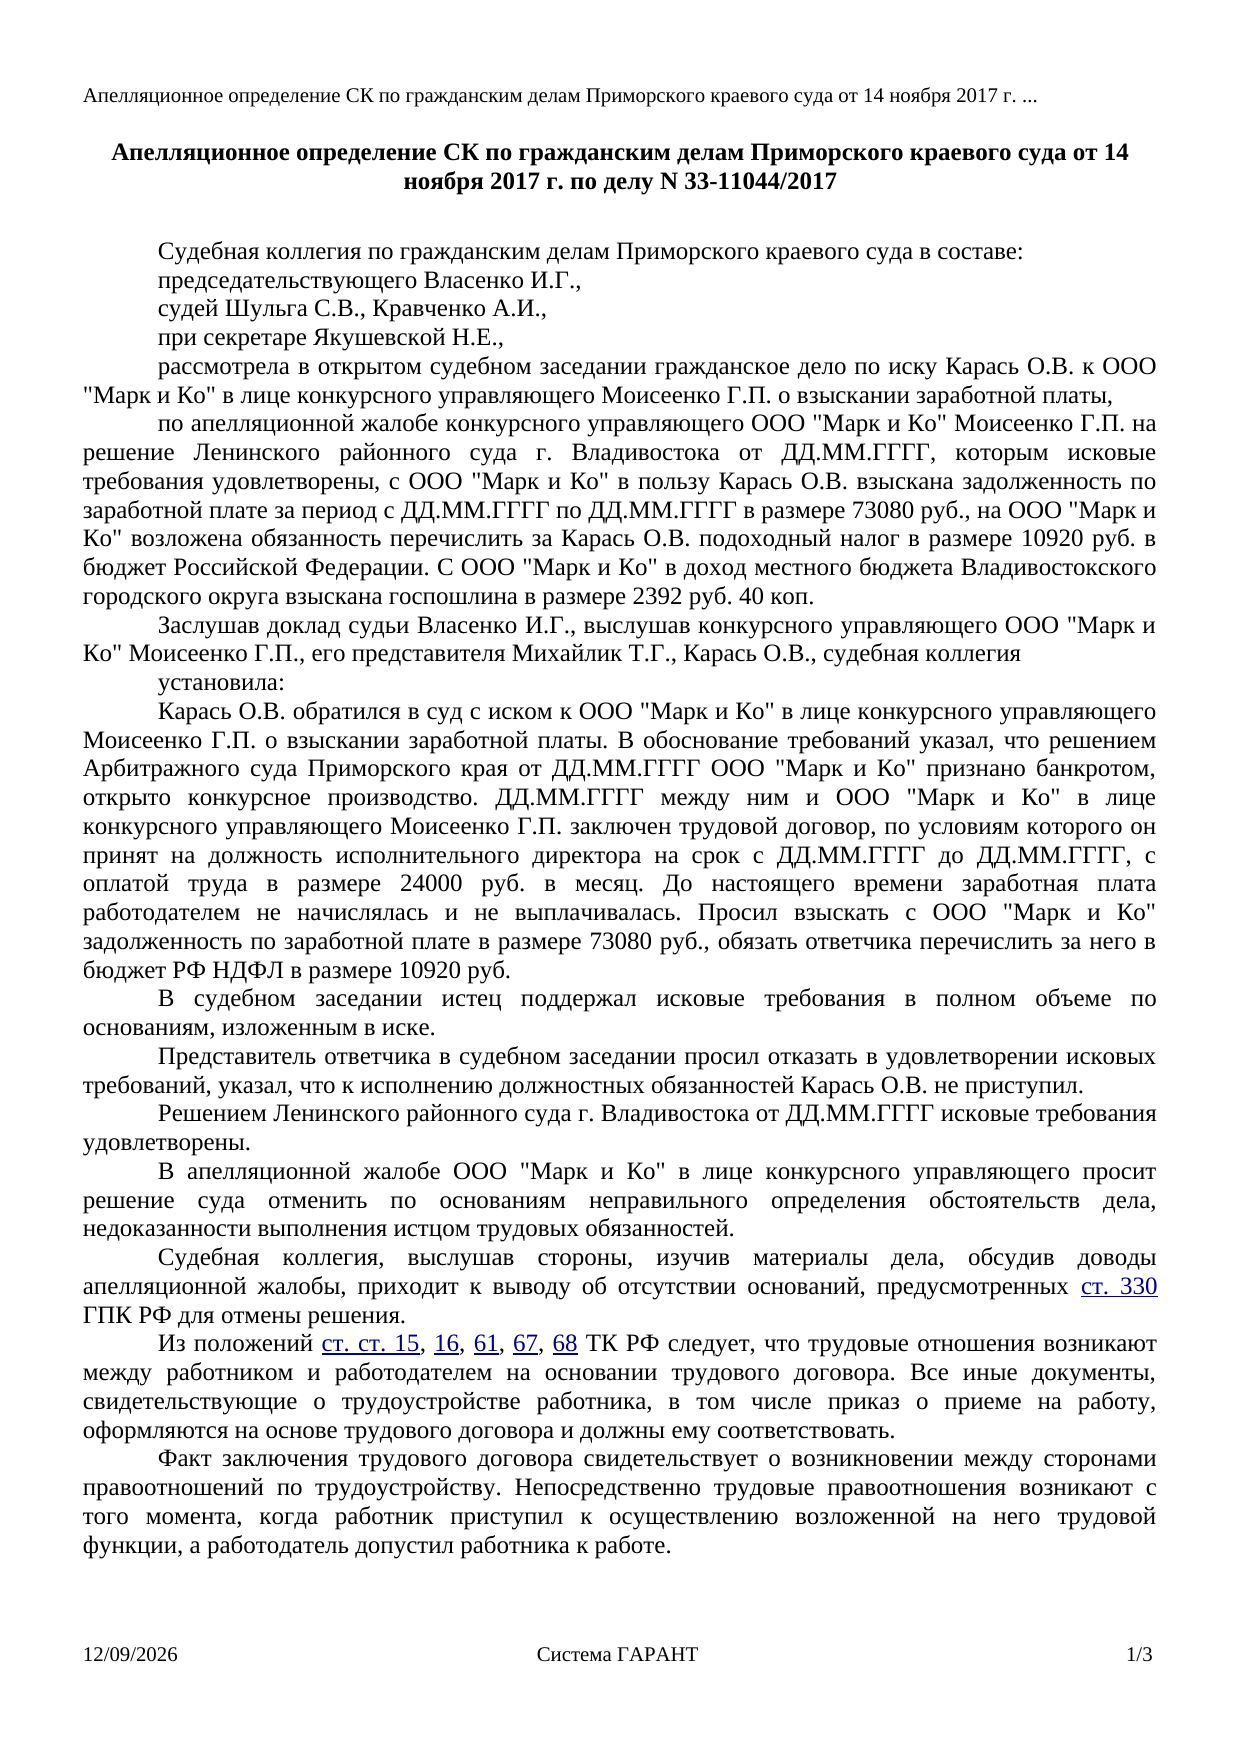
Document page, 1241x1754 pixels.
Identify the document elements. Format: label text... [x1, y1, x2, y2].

text Решением Ленинского районного суда г. Владивостока от ДД.ММ.ГГГГ исковые требования удовлетворены. [83, 1098, 1157, 1156]
text председательствующего Власенко И.Г., [83, 265, 1157, 293]
text судей Шульга С.В., Кравченко А.И., [83, 293, 1157, 322]
text рассмотрела в открытом судебном заседании гражданское дело по иску Карась О.В. к ООО "Марк и Ко" в лице конкурсного управляющего Моисеенко Г.П. о взыскании заработной платы, [83, 351, 1157, 408]
text Судебная коллегия по гражданским делам Приморского краевого суда в составе: [83, 236, 1157, 265]
text Судебная коллегия, выслушав стороны, изучив материалы дела, обсудив доводы апелляционной жалобы, приходит к выводу об отсутствии оснований, предусмотренных ст. 330 ГПК РФ для отмены решения. [83, 1242, 1157, 1328]
text Факт заключения трудового договора свидетельствует о возникновении между сторонами правоотношений по трудоустройству. Непосредственно трудовые правоотношения возникают с того момента, когда работник приступил к осуществлению возложенной на него трудовой функции, а работодатель допустил работника к работе. [83, 1443, 1157, 1558]
subtitle Апелляционное определение СК по гражданским делам Приморского краевого суда от 14 ноября 2017 г. по делу N 33-11044/2017 [83, 137, 1157, 195]
text по апелляционной жалобе конкурсного управляющего ООО "Марк и Ко" Моисеенко Г.П. на решение Ленинского районного суда г. Владивостока от ДД.ММ.ГГГГ, которым исковые требования удовлетворены, с ООО "Марк и Ко" в пользу Карась О.В. взыскана задолженность по заработной плате за период с ДД.ММ.ГГГГ по ДД.ММ.ГГГГ в размере 73080 руб., на ООО "Марк и Ко" возложена обязанность перечислить за Карась О.В. подоходный налог в размере 10920 руб. в бюджет Российской Федерации. С ООО "Марк и Ко" в доход местного бюджета Владивостокского городского округа взыскана госпошлина в размере 2392 руб. 40 коп. [83, 408, 1157, 610]
text Из положений ст. ст. 15, 16, 61, 67, 68 ТК РФ следует, что трудовые отношения возникают между работником и работодателем на основании трудового договора. Все иные документы, свидетельствующие о трудоустройстве работника, в том числе приказ о приеме на работу, оформляются на основе трудового договора и должны ему соответствовать. [83, 1328, 1157, 1443]
text при секретаре Якушевской Н.Е., [83, 322, 1157, 351]
text установила: [83, 667, 1157, 696]
text В судебном заседании истец поддержал исковые требования в полном объеме по основаниям, изложенным в иске. [83, 983, 1157, 1041]
text Заслушав доклад судьи Власенко И.Г., выслушав конкурсного управляющего ООО "Марк и Ко" Моисеенко Г.П., его представителя Михайлик Т.Г., Карась О.В., судебная коллегия [83, 610, 1157, 667]
text В апелляционной жалобе ООО "Марк и Ко" в лице конкурсного управляющего просит решение суда отменить по основаниям неправильного определения обстоятельств дела, недоказанности выполнения истцом трудовых обязанностей. [83, 1156, 1157, 1242]
text Представитель ответчика в судебном заседании просил отказать в удовлетворении исковых требований, указал, что к исполнению должностных обязанностей Карась О.В. не приступил. [83, 1041, 1157, 1098]
text Карась О.В. обратился в суд с иском к ООО "Марк и Ко" в лице конкурсного управляющего Моисеенко Г.П. о взыскании заработной платы. В обоснование требований указал, что решением Арбитражного суда Приморского края от ДД.ММ.ГГГГ ООО "Марк и Ко" признано банкротом, открыто конкурсное производство. ДД.ММ.ГГГГ между ним и ООО "Марк и Ко" в лице конкурсного управляющего Моисеенко Г.П. заключен трудовой договор, по условиям которого он принят на должность исполнительного директора на срок с ДД.ММ.ГГГГ до ДД.ММ.ГГГГ, с оплатой труда в размере 24000 руб. в месяц. До настоящего времени заработная плата работодателем не начислялась и не выплачивалась. Просил взыскать с ООО "Марк и Ко" задолженность по заработной плате в размере 73080 руб., обязать ответчика перечислить за него в бюджет РФ НДФЛ в размере 10920 руб. [83, 696, 1157, 983]
